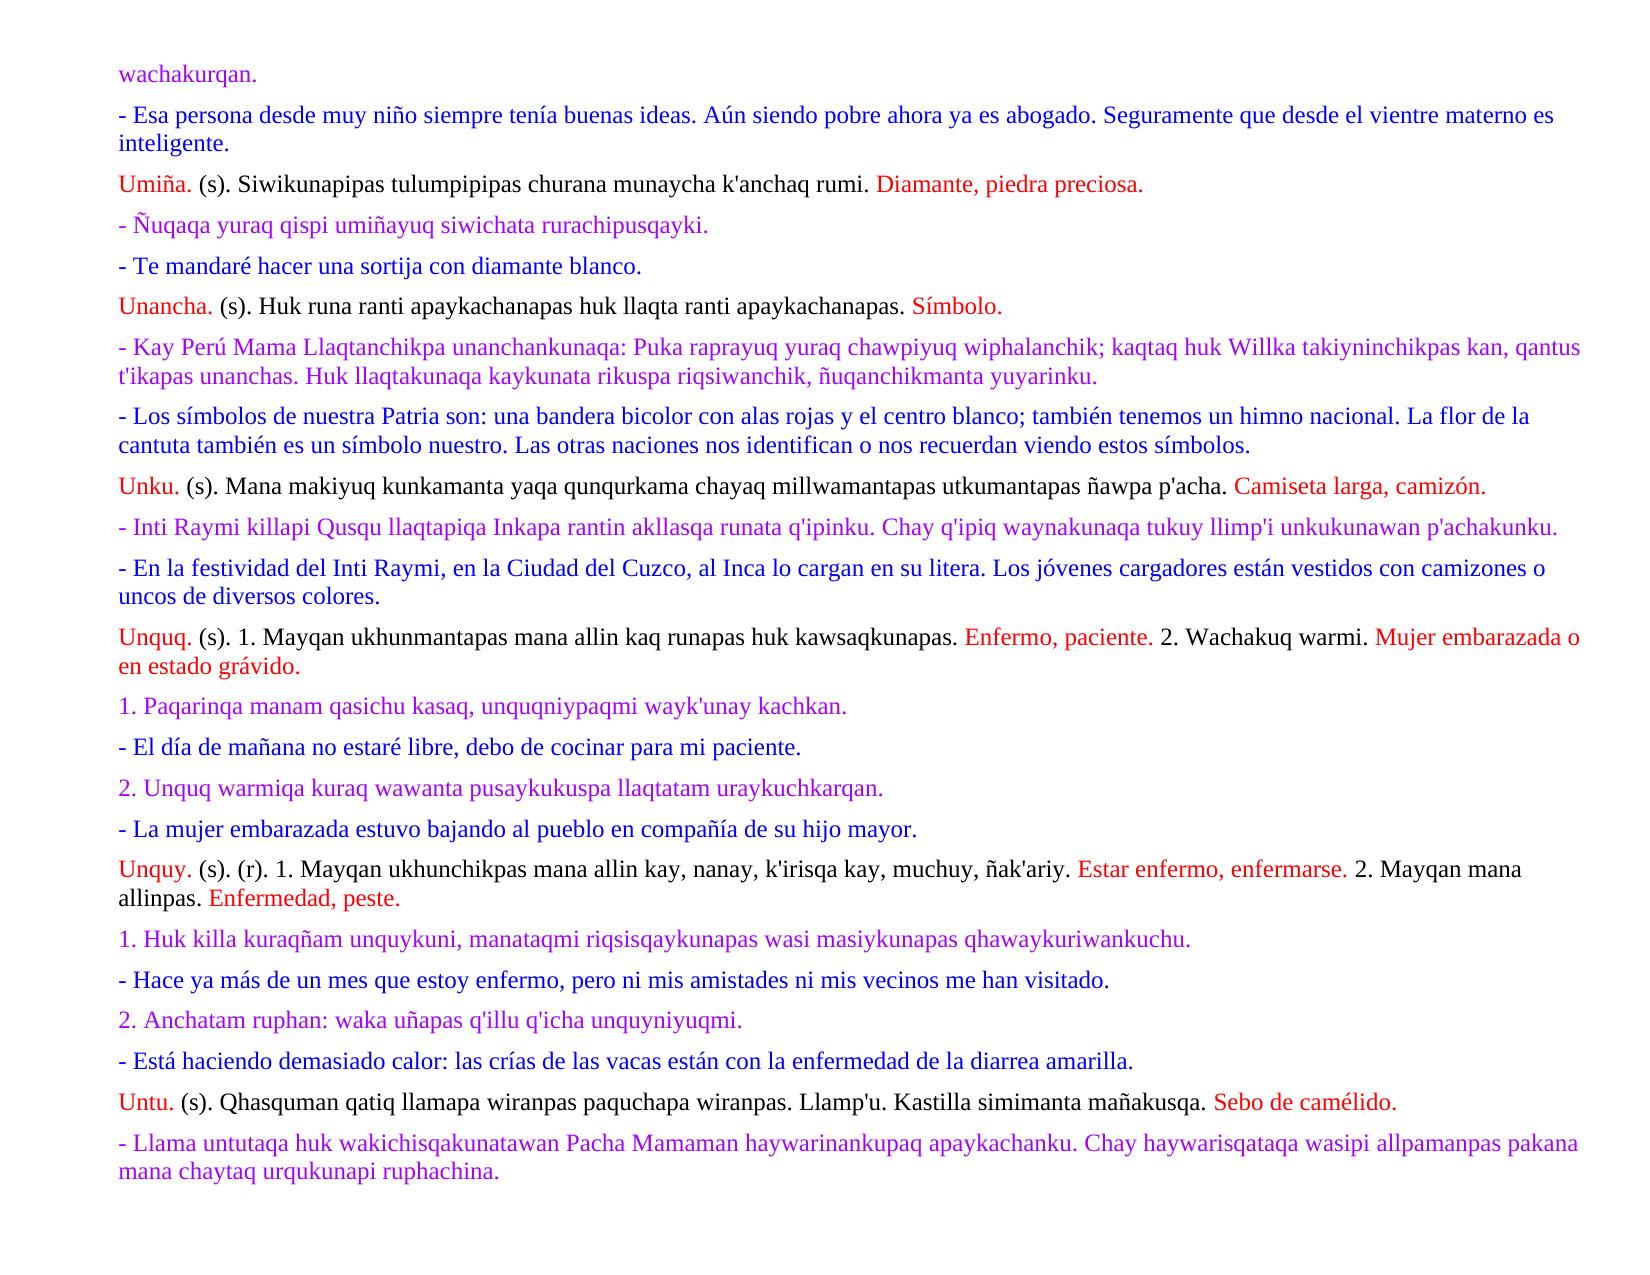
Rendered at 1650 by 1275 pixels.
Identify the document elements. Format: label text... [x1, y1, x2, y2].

text - Inti Raymi killapi Qusqu llaqtapiqa Inkapa rantin akllasqa runata q'ipinku. Chay q'ipiq waynakunaqa tukuy llimp'i unkukunawan p'achakunku. [118, 512, 1591, 541]
text - Esa persona desde muy niño siempre tenía buenas ideas. Aún siendo pobre ahora ya es abogado. Seguramente que desde el vientre materno es inteligente. [118, 100, 1591, 157]
text Unancha. (s). Huk runa ranti apaykachanapas huk llaqta ranti apaykachanapas. Símbolo. [118, 291, 1591, 320]
text - El día de mañana no estaré libre, debo de cocinar para mi paciente. [118, 732, 1591, 761]
text - En la festividad del Inti Raymi, en la Ciudad del Cuzco, al Inca lo cargan en su litera. Los jóvenes cargadores están vestidos con camizones o uncos de diversos colores. [118, 553, 1591, 610]
text - Kay Perú Mama Llaqtanchikpa unanchankunaqa: Puka raprayuq yuraq chawpiyuq wiphalanchik; kaqtaq huk Willka takiyninchikpas kan, qantus t'ikapas unanchas. Huk llaqtakunaqa kaykunata rikuspa riqsiwanchik, ñuqanchikmanta yuyarinku. [118, 332, 1591, 390]
text Unquy. (s). (r). 1. Mayqan ukhunchikpas mana allin kay, nanay, k'irisqa kay, muchuy, ñak'ariy. Estar enfermo, enfermarse. 2. Mayqan mana allinpas. Enfermedad, peste. [118, 854, 1591, 912]
text Unquq. (s). 1. Mayqan ukhunmantapas mana allin kaq runapas huk kawsaqkunapas. Enfermo, paciente. 2. Wachakuq warmi. Mujer embarazada o en estado grávido. [118, 622, 1591, 679]
text wachakurqan. [118, 59, 1591, 88]
text 2. Anchatam ruphan: waka uñapas q'illu q'icha unquyniyuqmi. [118, 1005, 1591, 1034]
text - Ñuqaqa yuraq qispi umiñayuq siwichata rurachipusqayki. [118, 210, 1591, 239]
text - Los símbolos de nuestra Patria son: una bandera bicolor con alas rojas y el centro blanco; también tenemos un himno nacional. La flor de la cantuta también es un símbolo nuestro. Las otras naciones nos identifican o nos recuerdan viendo estos símbolos. [118, 402, 1591, 459]
text - Te mandaré hacer una sortija con diamante blanco. [118, 251, 1591, 279]
text 2. Unquq warmiqa kuraq wawanta pusaykukuspa llaqtatam uraykuchkarqan. [118, 773, 1591, 802]
text - Llama untutaqa huk wakichisqakunatawan Pacha Mamaman haywarinankupaq apaykachanku. Chay haywarisqataqa wasipi allpamanpas pakana mana chaytaq urqukunapi ruphachina. [118, 1128, 1591, 1185]
text - Está haciendo demasiado calor: las crías de las vacas están con la enfermedad de la diarrea amarilla. [118, 1046, 1591, 1075]
text Umiña. (s). Siwikunapipas tulumpipipas churana munaycha k'anchaq rumi. Diamante, piedra preciosa. [118, 169, 1591, 198]
text 1. Huk killa kuraqñam unquykuni, manataqmi riqsisqaykunapas wasi masiykunapas qhawaykuriwankuchu. [118, 924, 1591, 953]
text 1. Paqarinqa manam qasichu kasaq, unquqniypaqmi wayk'unay kachkan. [118, 692, 1591, 720]
text Untu. (s). Qhasquman qatiq llamapa wiranpas paquchapa wiranpas. Llamp'u. Kastilla simimanta mañakusqa. Sebo de camélido. [118, 1087, 1591, 1116]
text - La mujer embarazada estuvo bajando al pueblo en compañía de su hijo mayor. [118, 814, 1591, 842]
text - Hace ya más de un mes que estoy enfermo, pero ni mis amistades ni mis vecinos me han visitado. [118, 965, 1591, 993]
text Unku. (s). Mana makiyuq kunkamanta yaqa qunqurkama chayaq millwamantapas utkumantapas ñawpa p'acha. Camiseta larga, camizón. [118, 471, 1591, 500]
